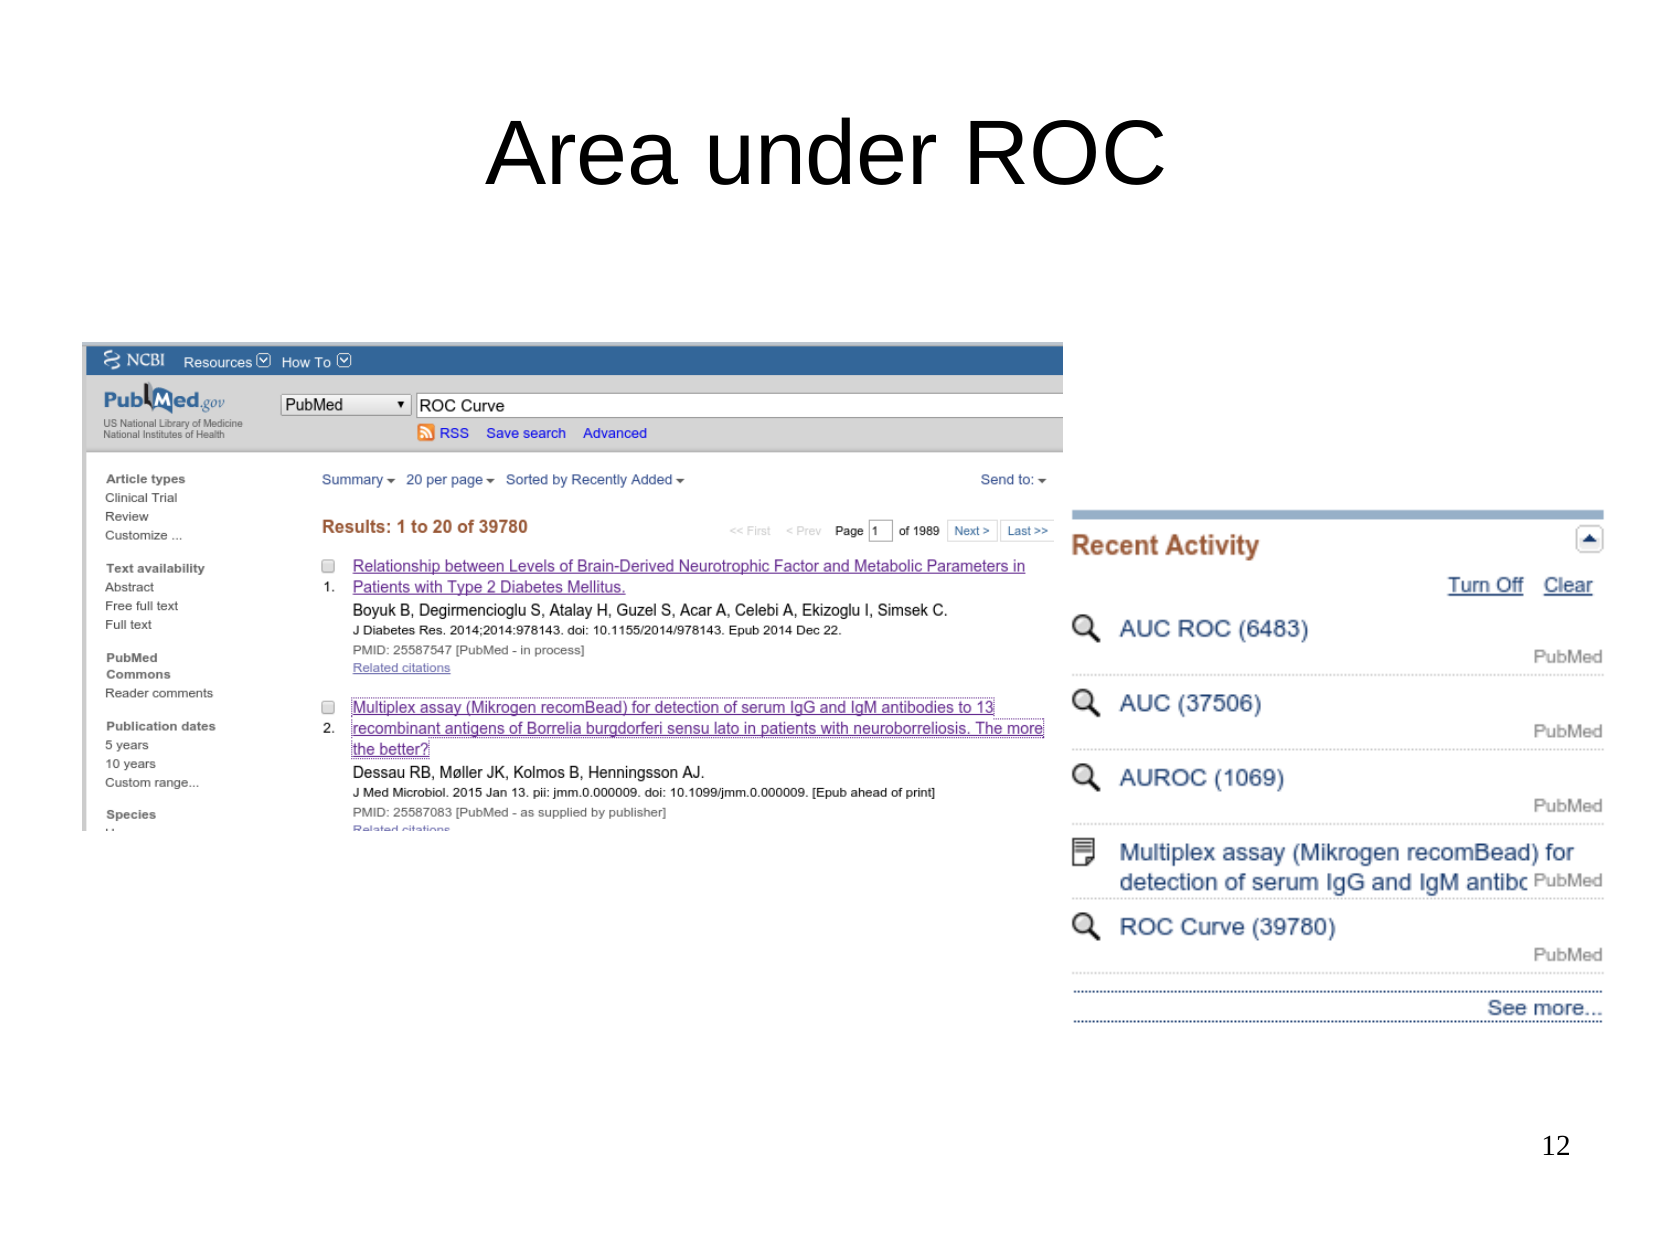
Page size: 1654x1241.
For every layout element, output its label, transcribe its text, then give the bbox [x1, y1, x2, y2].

title Area under ROC [82, 49, 1571, 257]
picture [82, 342, 1619, 1075]
